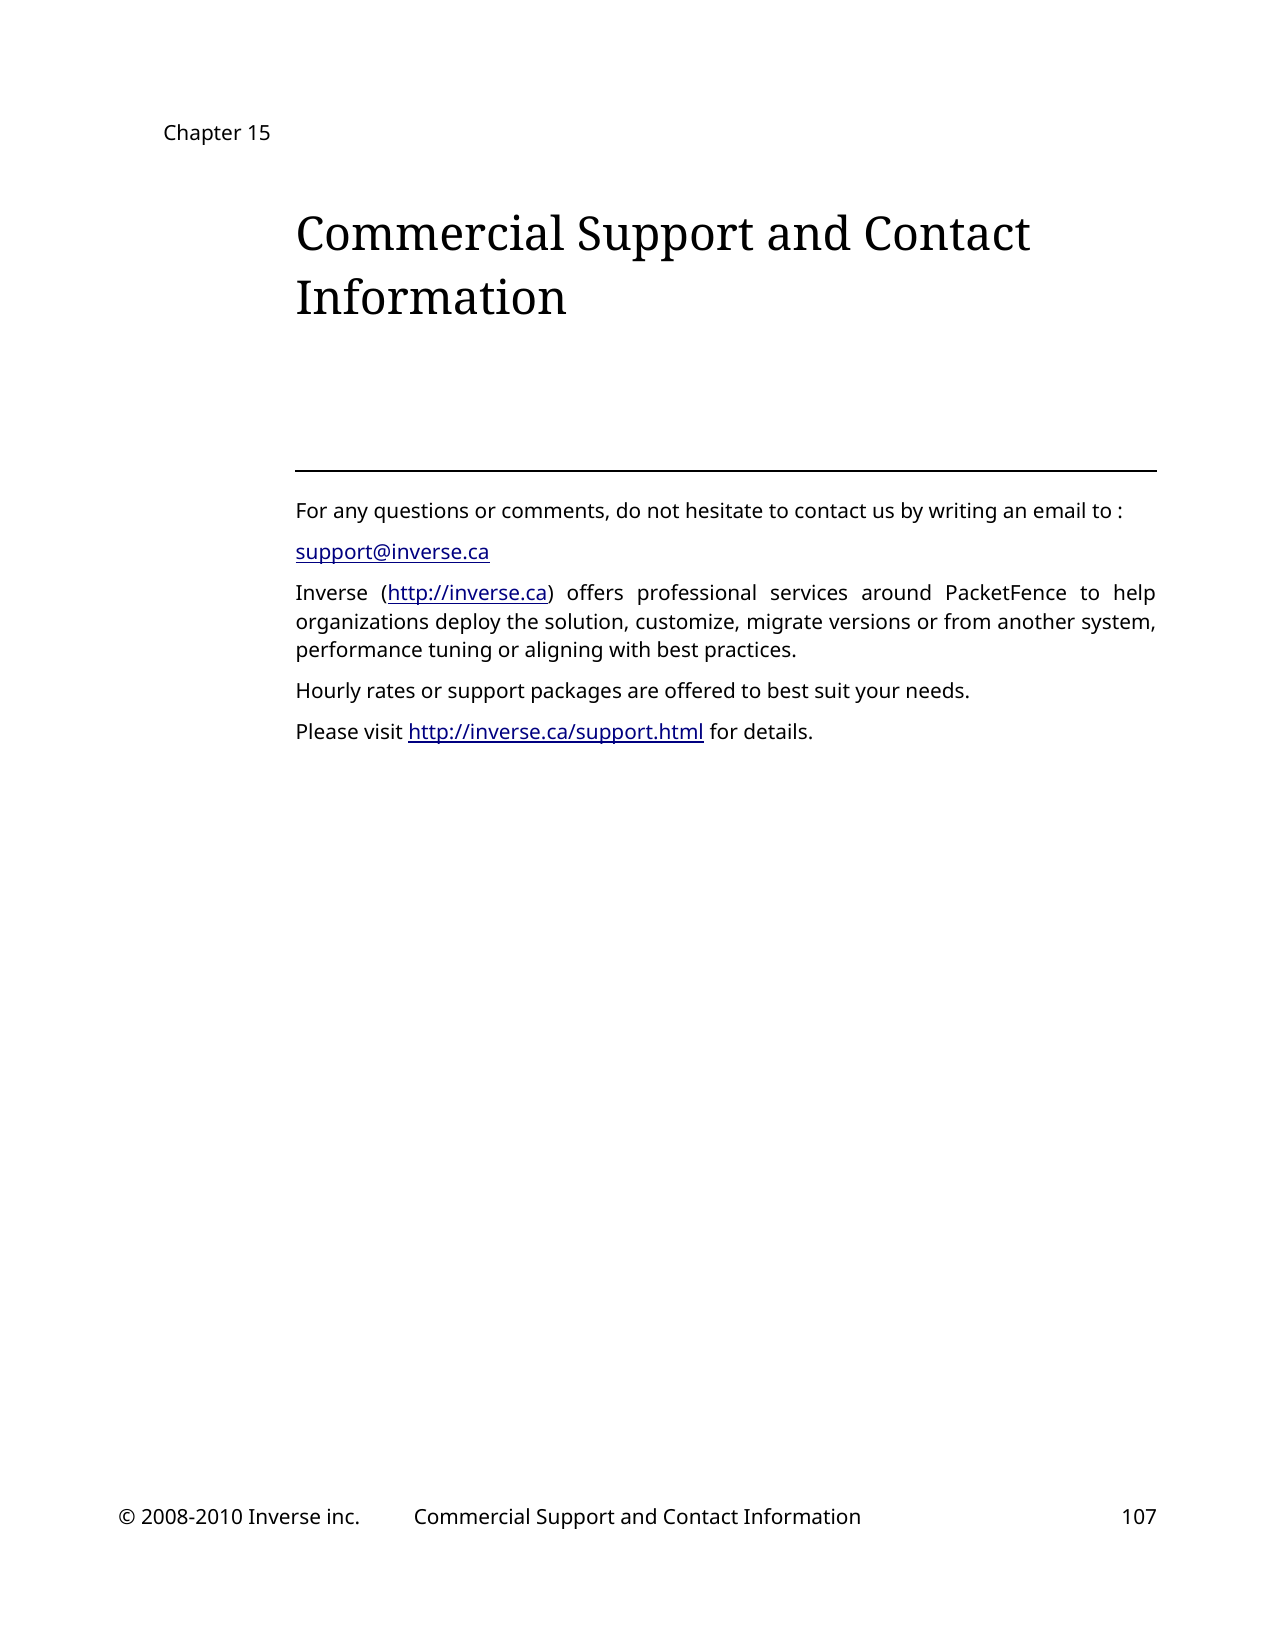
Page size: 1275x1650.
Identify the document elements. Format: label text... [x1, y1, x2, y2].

text For any questions or comments, do not hesitate to contact us by writing an email to : [295, 497, 1157, 525]
subtitle Commercial Support and Contact Information [295, 201, 1157, 470]
text Inverse (http://inverse.ca) offers professional services around PacketFence to help organizations deploy the solution, customize, migrate versions or from another system, performance tuning or aligning with best practices. [295, 578, 1157, 664]
text Hourly rates or support packages are offered to best suit your needs. [295, 676, 1157, 705]
text Please visit http://inverse.ca/support.html for details. [295, 717, 1157, 746]
text support@inverse.ca [295, 537, 1157, 566]
